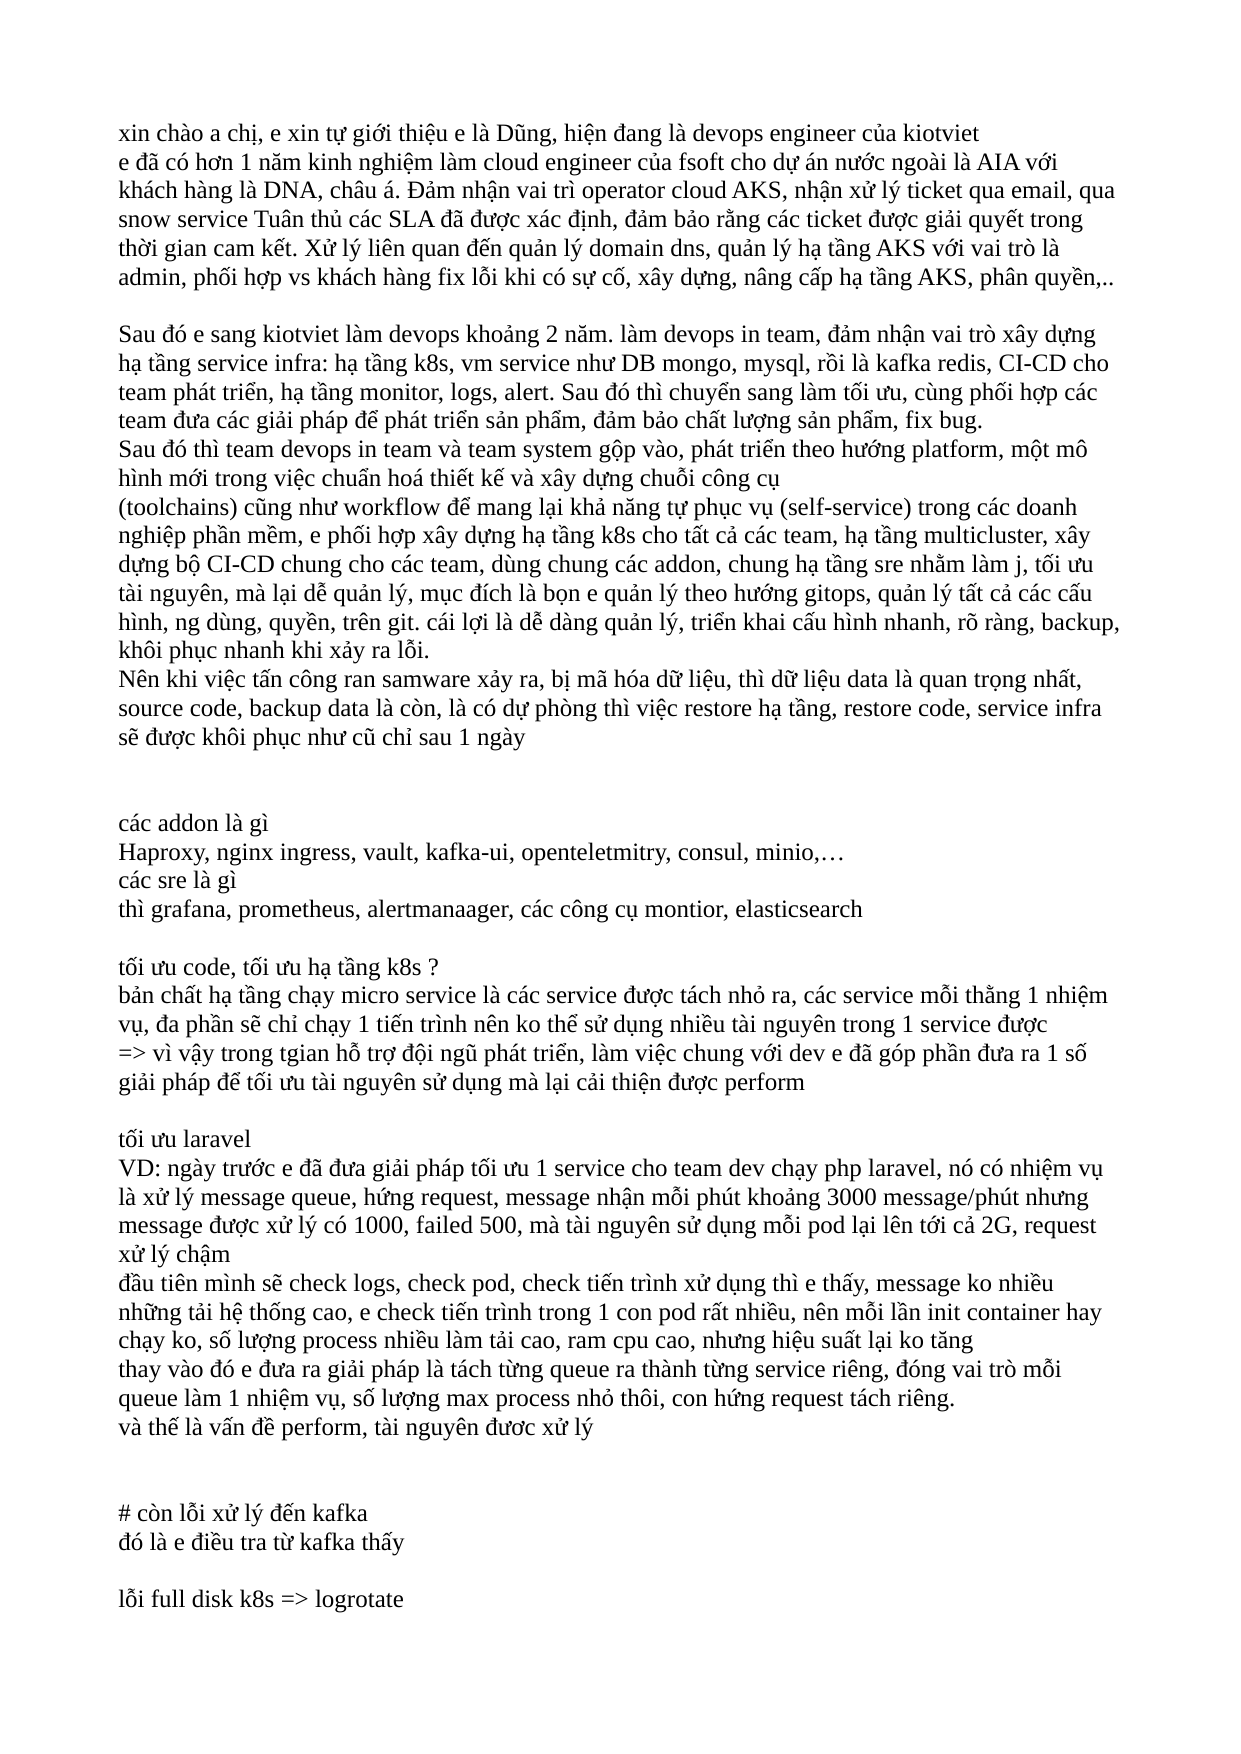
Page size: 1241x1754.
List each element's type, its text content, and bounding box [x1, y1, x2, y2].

text bản chất hạ tầng chạy micro service là các service được tách nhỏ ra, các service mỗi thằng 1 nhiệm vụ, đa phần sẽ chỉ chạy 1 tiến trình nên ko thể sử dụng nhiều tài nguyên trong 1 service được [118, 981, 1122, 1038]
text e đã có hơn 1 năm kinh nghiệm làm cloud engineer của fsoft cho dự án nước ngoài là AIA với khách hàng là DNA, châu á. Đảm nhận vai trì operator cloud AKS, nhận xử lý ticket qua email, qua snow service Tuân thủ các SLA đã được xác định, đảm bảo rằng các ticket được giải quyết trong thời gian cam kết. Xử lý liên quan đến quản lý domain dns, quản lý hạ tầng AKS với vai trò là admin, phối hợp vs khách hàng fix lỗi khi có sự cố, xây dựng, nâng cấp hạ tầng AKS, phân quyền,.. [118, 147, 1122, 291]
text tối ưu code, tối ưu hạ tầng k8s ? [118, 952, 1122, 981]
text # còn lỗi xử lý đến kafka [118, 1498, 1122, 1527]
text => vì vậy trong tgian hỗ trợ đội ngũ phát triển, làm việc chung với dev e đã góp phần đưa ra 1 số giải pháp để tối ưu tài nguyên sử dụng mà lại cải thiện được perform [118, 1038, 1122, 1096]
text thì grafana, prometheus, alertmanaager, các công cụ montior, elasticsearch [118, 894, 1122, 923]
text Haproxy, nginx ingress, vault, kafka-ui, openteletmitry, consul, minio,… [118, 837, 1122, 866]
text Sau đó thì team devops in team và team system gộp vào, phát triển theo hướng platform, một mô hình mới trong việc chuẩn hoá thiết kế và xây dựng chuỗi công cụ (toolchains) cũng như workflow để mang lại khả năng tự phục vụ (self-service) trong các doanh nghiệp phần mềm, e phối hợp xây dựng hạ tầng k8s cho tất cả các team, hạ tầng multicluster, xây dựng bộ CI-CD chung cho các team, dùng chung các addon, chung hạ tầng sre nhằm làm j, tối ưu tài nguyên, mà lại dễ quản lý, mục đích là bọn e quản lý theo hướng gitops, quản lý tất cả các cấu hình, ng dùng, quyền, trên git. cái lợi là dễ dàng quản lý, triển khai cấu hình nhanh, rõ ràng, backup, khôi phục nhanh khi xảy ra lỗi. [118, 434, 1122, 664]
text xin chào a chị, e xin tự giới thiệu e là Dũng, hiện đang là devops engineer của kiotviet [118, 118, 1122, 147]
text các addon là gì [118, 808, 1122, 837]
text tối ưu laravel [118, 1124, 1122, 1153]
text đó là e điều tra từ kafka thấy [118, 1527, 1122, 1556]
text VD: ngày trước e đã đưa giải pháp tối ưu 1 service cho team dev chạy php laravel, nó có nhiệm vụ là xử lý message queue, hứng request, message nhận mỗi phút khoảng 3000 message/phút nhưng message được xử lý có 1000, failed 500, mà tài nguyên sử dụng mỗi pod lại lên tới cả 2G, request xử lý chậm [118, 1153, 1122, 1268]
text và thế là vấn đề perform, tài nguyên đươc xử lý [118, 1412, 1122, 1441]
text đầu tiên mình sẽ check logs, check pod, check tiến trình xử dụng thì e thấy, message ko nhiều những tải hệ thống cao, e check tiến trình trong 1 con pod rất nhiều, nên mỗi lần init container hay chạy ko, số lượng process nhiều làm tải cao, ram cpu cao, nhưng hiệu suất lại ko tăng [118, 1268, 1122, 1354]
text các sre là gì [118, 866, 1122, 894]
text thay vào đó e đưa ra giải pháp là tách từng queue ra thành từng service riêng, đóng vai trò mỗi queue làm 1 nhiệm vụ, số lượng max process nhỏ thôi, con hứng request tách riêng. [118, 1354, 1122, 1412]
text Nên khi việc tấn công ran samware xảy ra, bị mã hóa dữ liệu, thì dữ liệu data là quan trọng nhất, source code, backup data là còn, là có dự phòng thì việc restore hạ tầng, restore code, service infra sẽ được khôi phục như cũ chỉ sau 1 ngày [118, 664, 1122, 751]
text Sau đó e sang kiotviet làm devops khoảng 2 năm. làm devops in team, đảm nhận vai trò xây dựng hạ tầng service infra: hạ tầng k8s, vm service như DB mongo, mysql, rồi là kafka redis, CI-CD cho team phát triển, hạ tầng monitor, logs, alert. Sau đó thì chuyển sang làm tối ưu, cùng phối hợp các team đưa các giải pháp để phát triển sản phẩm, đảm bảo chất lượng sản phẩm, fix bug. [118, 319, 1122, 434]
text lỗi full disk k8s => logrotate [118, 1584, 1122, 1613]
